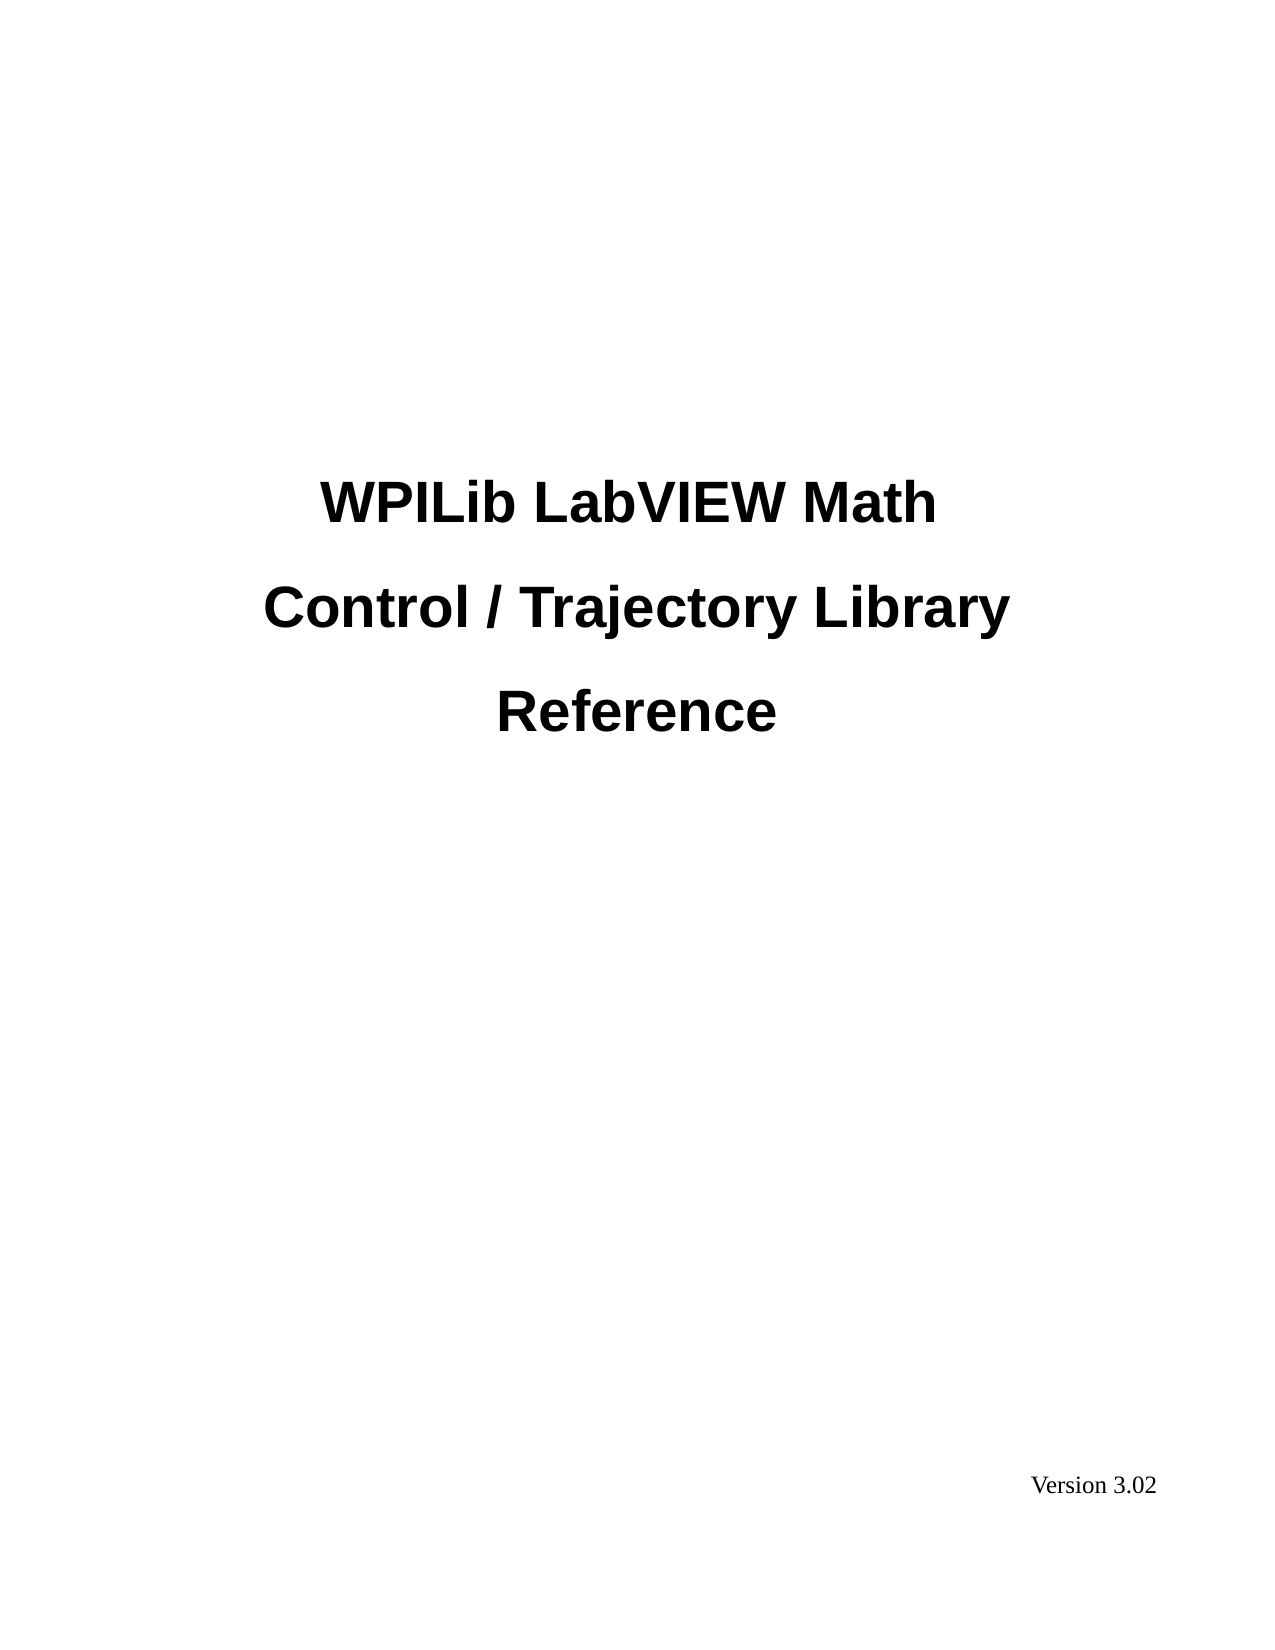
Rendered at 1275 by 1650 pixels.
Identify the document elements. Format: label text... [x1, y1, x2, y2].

title Control / Trajectory Library [118, 572, 1157, 639]
title Reference [118, 677, 1157, 744]
text Version 3.02 [118, 1471, 1157, 1499]
title WPILib LabVIEW Math [118, 468, 1157, 535]
